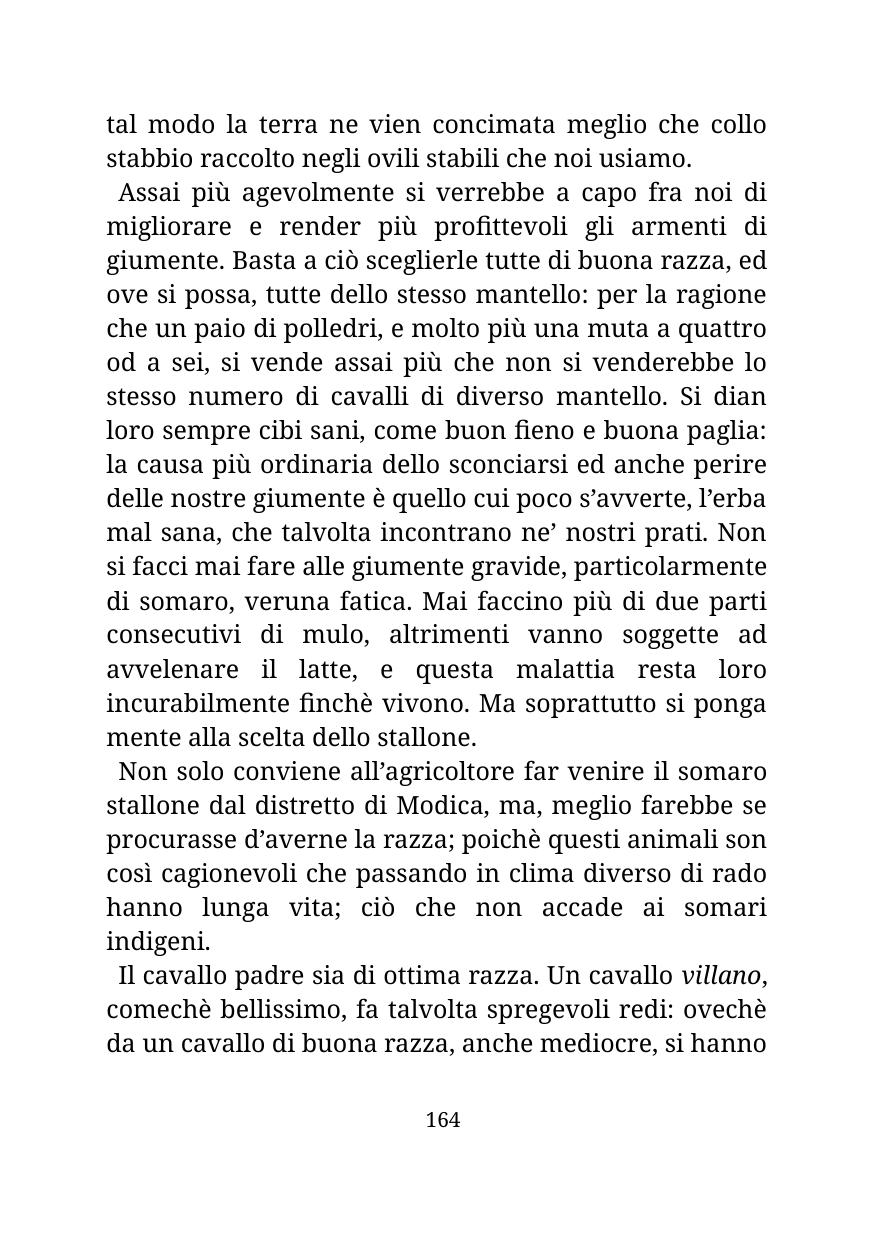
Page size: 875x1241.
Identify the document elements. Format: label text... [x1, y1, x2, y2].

text Non solo conviene all’agricoltore far venire il somaro stallone dal distretto di Modica, ma, meglio farebbe se procurasse d’averne la razza; poichè questi animali son così cagionevoli che passando in clima diverso di rado hanno lunga vita; ciò che non accade ai somari indigeni. [106, 753, 768, 958]
text Il cavallo padre sia di ottima razza. Un cavallo villano, comechè bellissimo, fa talvolta spregevoli redi: ovechè da un cavallo di buona razza, anche mediocre, si hanno [106, 958, 768, 1060]
text Assai più agevolmente si verrebbe a capo fra noi di migliorare e render più profittevoli gli armenti di giumente. Basta a ciò sceglierle tutte di buona razza, ed ove si possa, tutte dello stesso mantello: per la ragione che un paio di polledri, e molto più una muta a quattro od a sei, si vende assai più che non si venderebbe lo stesso numero di cavalli di diverso mantello. Si dian loro sempre cibi sani, come buon fieno e buona paglia: la causa più ordinaria dello sconciarsi ed anche perire delle nostre giumente è quello cui poco s’avverte, l’erba mal sana, che talvolta incontrano ne’ nostri prati. Non si facci mai fare alle giumente gravide, particolarmente di somaro, veruna fatica. Mai faccino più di due parti consecutivi di mulo, altrimenti vanno soggette ad avvelenare il latte, e questa malattia resta loro incurabilmente finchè vivono. Ma soprattutto si ponga mente alla scelta dello stallone. [106, 174, 768, 753]
text tal modo la terra ne vien concimata meglio che collo stabbio raccolto negli ovili stabili che noi usiamo. [106, 106, 768, 174]
